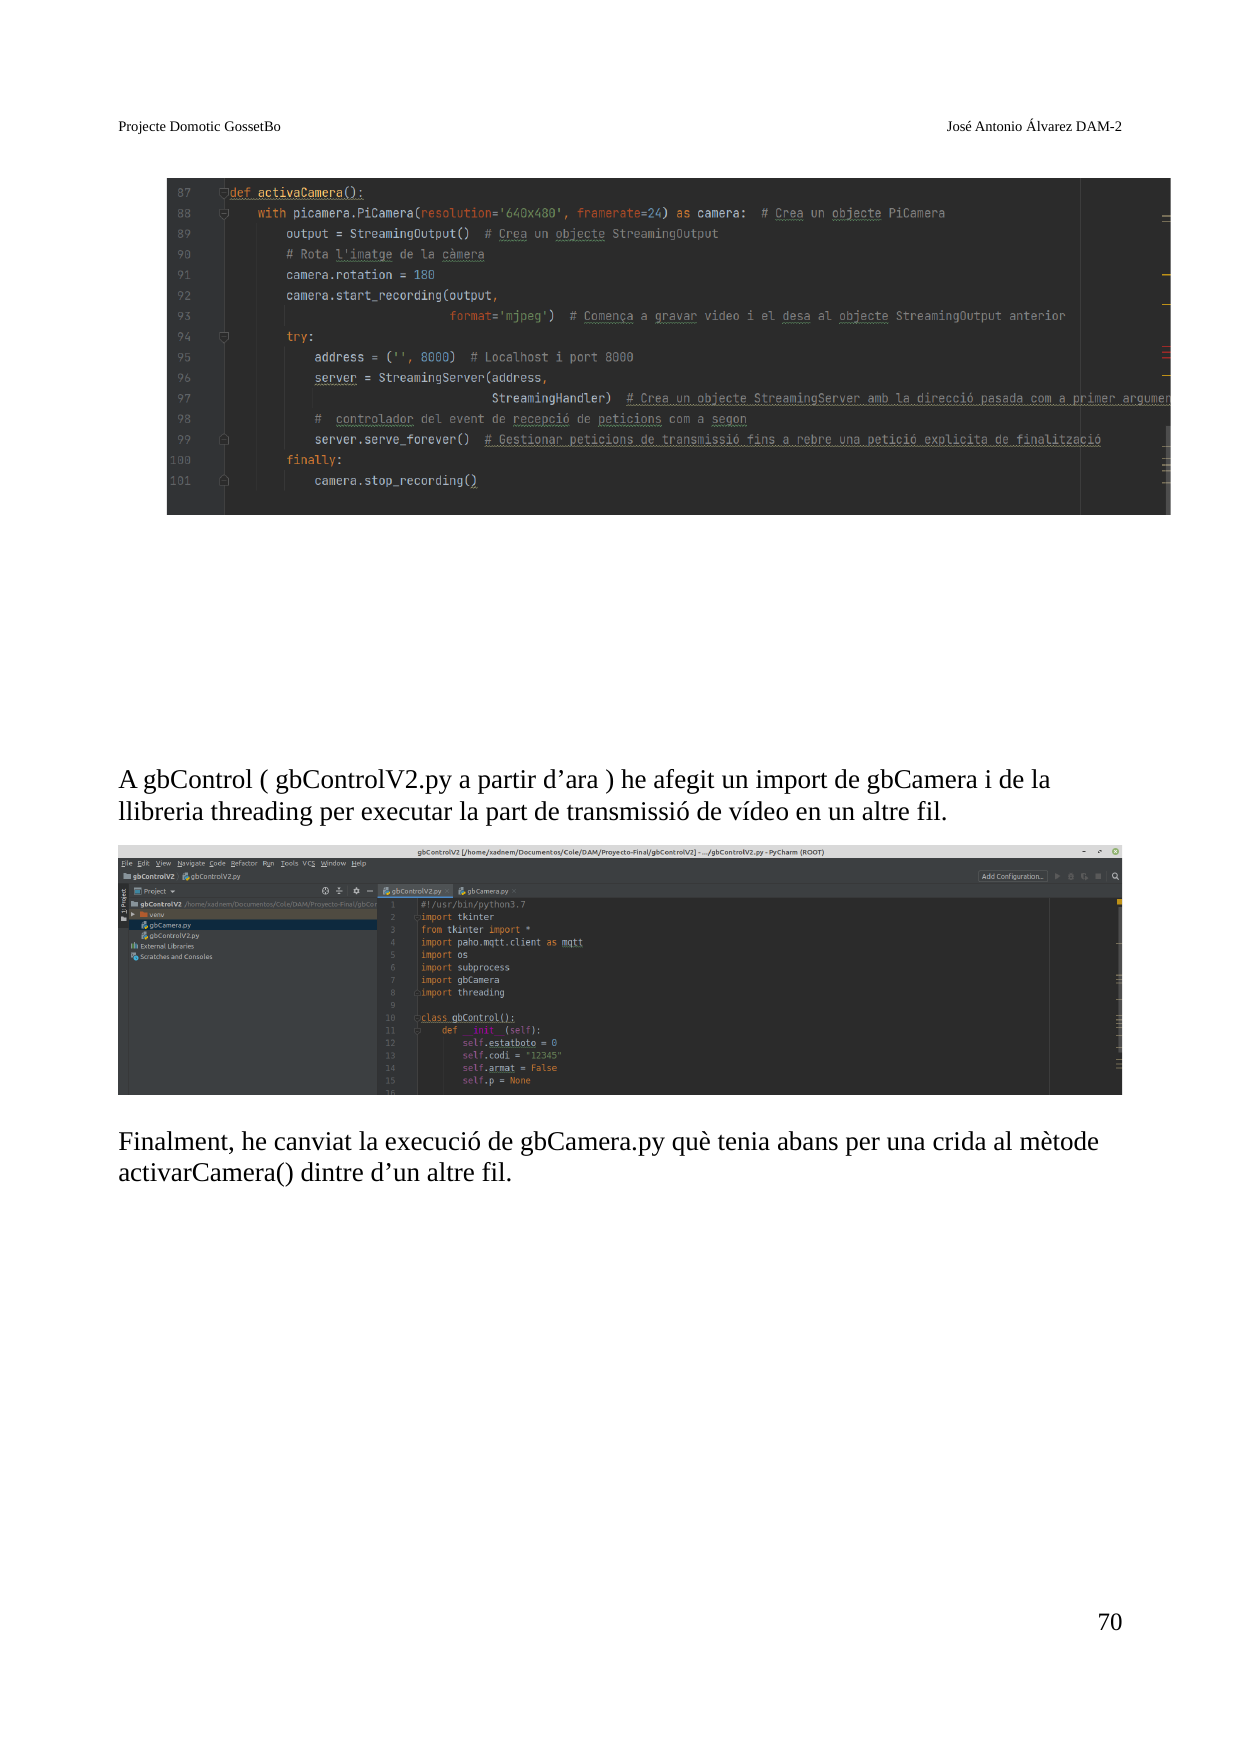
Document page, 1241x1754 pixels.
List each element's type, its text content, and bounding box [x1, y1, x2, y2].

text Finalment, he canviat la execució de gbCamera.py què tenia abans per una crida al mètode activarCamera() dintre d’un altre fil. [118, 1125, 1122, 1188]
picture [166, 178, 1171, 515]
text A gbControl ( gbControlV2.py a partir d’ara ) he afegit un import de gbCamera i de la llibreria threading per executar la part de transmissió de vídeo en un altre fil. [118, 763, 1122, 826]
